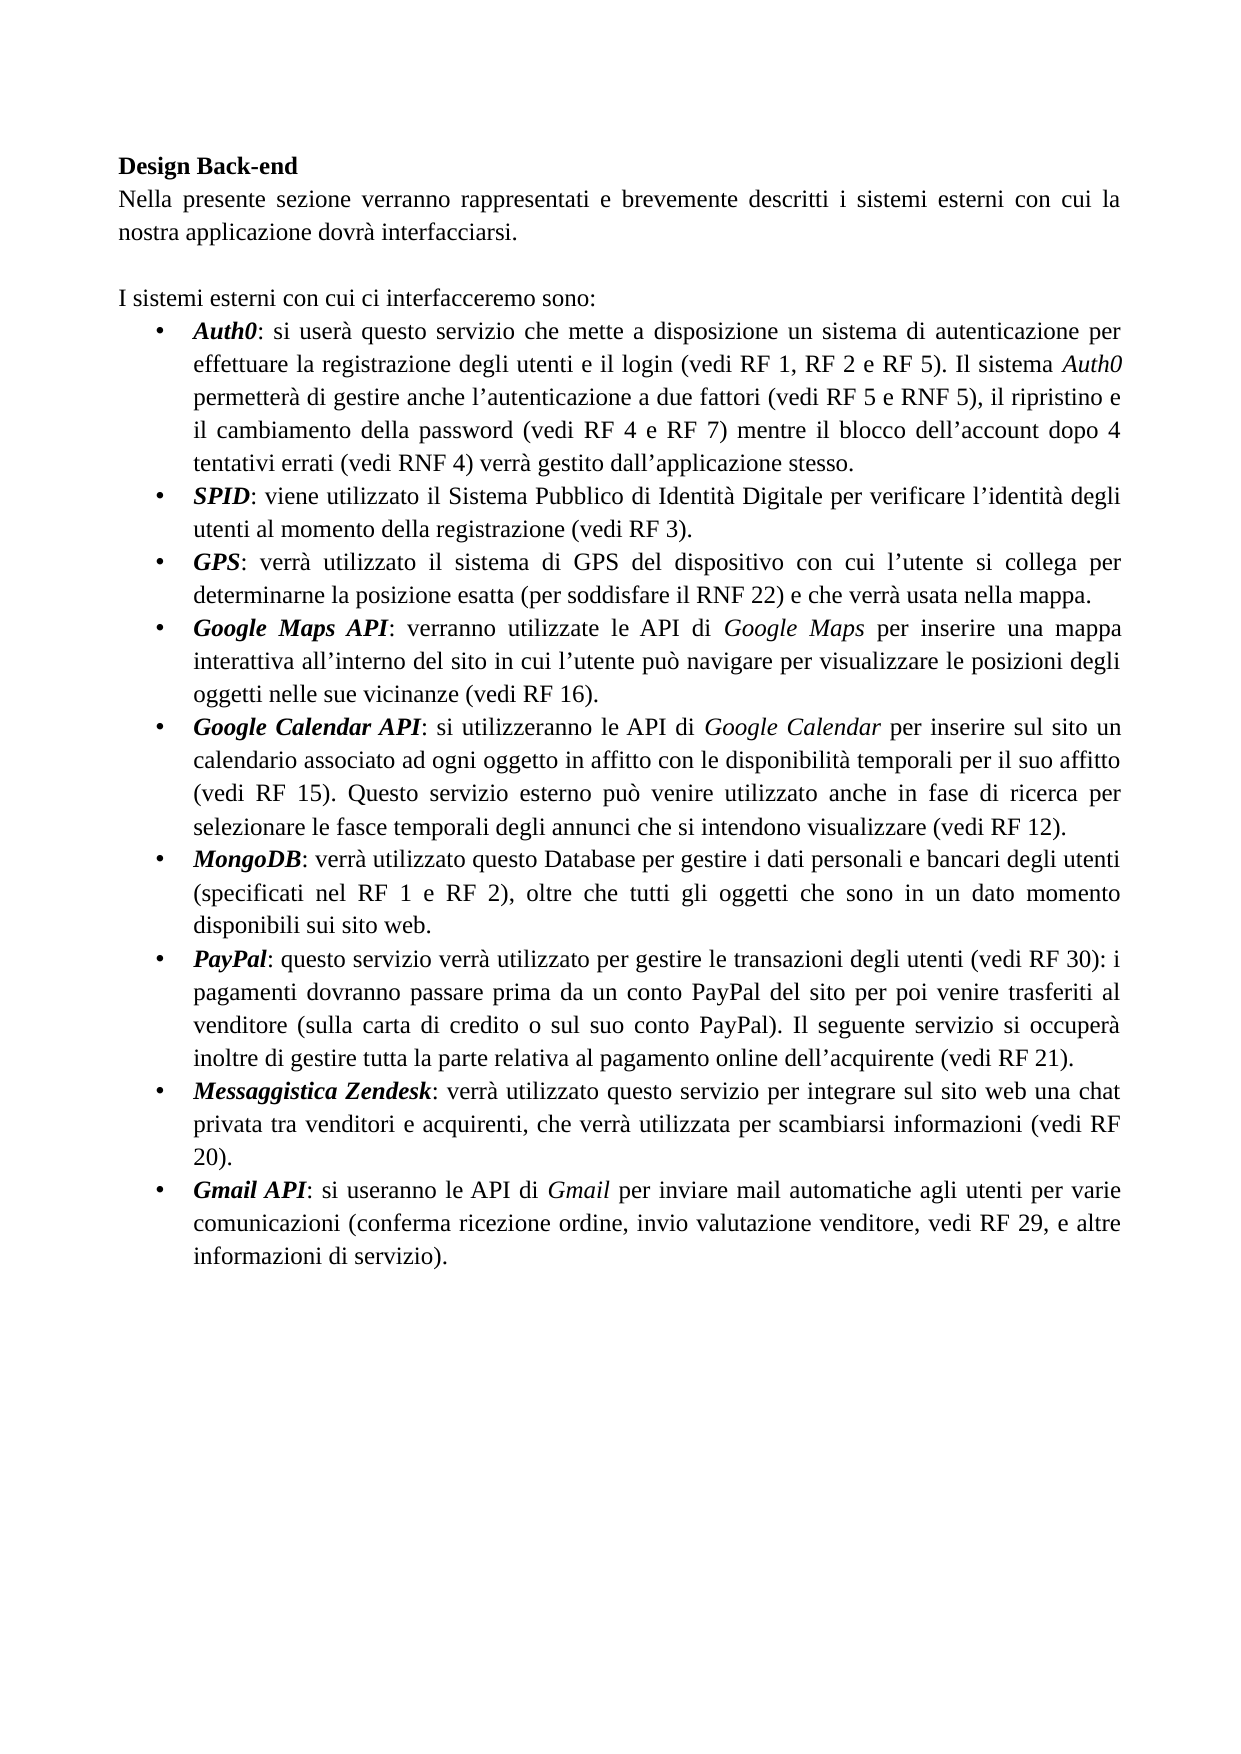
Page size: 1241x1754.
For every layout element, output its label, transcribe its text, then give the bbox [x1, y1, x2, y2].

list SPID: viene utilizzato il Sistema Pubblico di Identità Digitale per verificare l’identità degli utenti al momento della registrazione (vedi RF 3). [156, 481, 1122, 543]
list Google Calendar API: si utilizzeranno le API di Google Calendar per inserire sul sito un calendario associato ad ogni oggetto in affitto con le disponibilità temporali per il suo affitto (vedi RF 15). Questo servizio esterno può venire utilizzato anche in fase di ricerca per selezionare le fasce temporali degli annunci che si intendono visualizzare (vedi RF 12). [156, 712, 1122, 840]
text Design Back-end [118, 151, 1122, 180]
list MongoDB: verrà utilizzato questo Database per gestire i dati personali e bancari degli utenti (specificati nel RF 1 e RF 2), oltre che tutti gli oggetti che sono in un dato momento disponibili sui sito web. [156, 844, 1122, 939]
text I sistemi esterni con cui ci interfacceremo sono: [118, 283, 1122, 312]
text Nella presente sezione verranno rappresentati e brevemente descritti i sistemi esterni con cui la nostra applicazione dovrà interfacciarsi. [118, 184, 1122, 246]
list Messaggistica Zendesk: verrà utilizzato questo servizio per integrare sul sito web una chat privata tra venditori e acquirenti, che verrà utilizzata per scambiarsi informazioni (vedi RF 20). [156, 1076, 1122, 1171]
list GPS: verrà utilizzato il sistema di GPS del dispositivo con cui l’utente si collega per determinarne la posizione esatta (per soddisfare il RNF 22) e che verrà usata nella mappa. [156, 547, 1122, 609]
list Google Maps API: verranno utilizzate le API di Google Maps per inserire una mappa interattiva all’interno del sito in cui l’utente può navigare per visualizzare le posizioni degli oggetti nelle sue vicinanze (vedi RF 16). [156, 613, 1122, 708]
list PayPal: questo servizio verrà utilizzato per gestire le transazioni degli utenti (vedi RF 30): i pagamenti dovranno passare prima da un conto PayPal del sito per poi venire trasferiti al venditore (sulla carta di credito o sul suo conto PayPal). Il seguente servizio si occuperà inoltre di gestire tutta la parte relativa al pagamento online dell’acquirente (vedi RF 21). [156, 944, 1122, 1071]
list Auth0: si userà questo servizio che mette a disposizione un sistema di autenticazione per effettuare la registrazione degli utenti e il login (vedi RF 1, RF 2 e RF 5). Il sistema Auth0 permetterà di gestire anche l’autenticazione a due fattori (vedi RF 5 e RNF 5), il ripristino e il cambiamento della password (vedi RF 4 e RF 7) mentre il blocco dell’account dopo 4 tentativi errati (vedi RNF 4) verrà gestito dall’applicazione stesso. [156, 316, 1122, 477]
list Gmail API: si useranno le API di Gmail per inviare mail automatiche agli utenti per varie comunicazioni (conferma ricezione ordine, invio valutazione venditore, vedi RF 29, e altre informazioni di servizio). [156, 1175, 1122, 1269]
